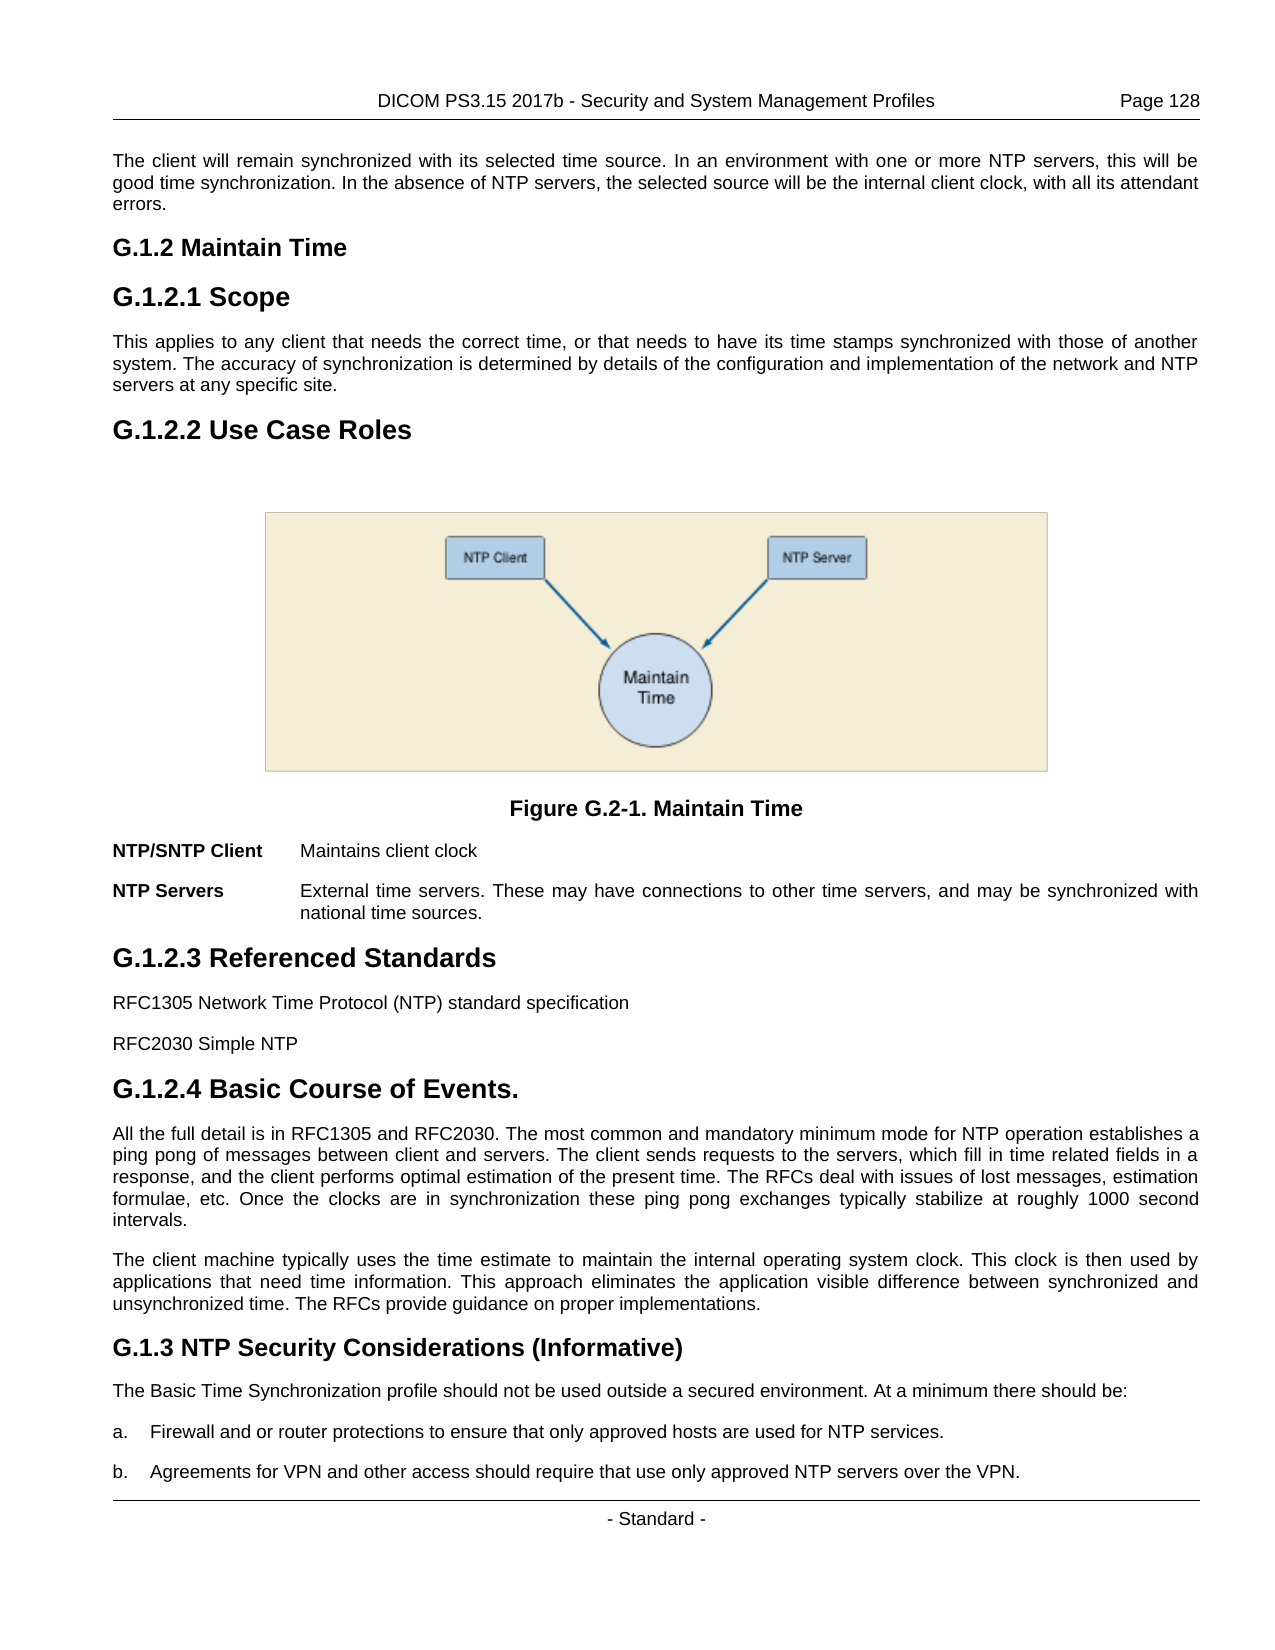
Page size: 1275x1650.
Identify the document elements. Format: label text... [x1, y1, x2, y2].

text G.1.3 NTP Security Considerations (Informative) [112, 1333, 1200, 1361]
text Figure G.2-1. Maintain Time [112, 795, 1200, 821]
picture [264, 511, 1049, 773]
text NTP Servers External time servers. These may have connections to other time servers, and may be synchronized with national time sources. [112, 880, 1200, 923]
list Agreements for VPN and other access should require that use only approved NTP servers over the VPN. [112, 1461, 1200, 1482]
list Firewall and or router protections to ensure that only approved hosts are used for NTP services. [112, 1420, 1200, 1442]
text G.1.2.3 Referenced Standards [112, 942, 1200, 973]
text G.1.2.2 Use Case Roles [112, 414, 1200, 446]
text The client machine typically uses the time estimate to maintain the internal operating system clock. This clock is then used by applications that need time information. This approach eliminates the application visible difference between synchronized and unsynchronized time. The RFCs provide guidance on proper implementations. [112, 1249, 1200, 1314]
text NTP/SNTP Client Maintains client clock [112, 840, 1200, 861]
text All the full detail is in RFC1305 and RFC2030. The most common and mandatory minimum mode for NTP operation establishes a ping pong of messages between client and servers. The client sends requests to the servers, which fill in time related fields in a response, and the client performs optimal estimation of the present time. The RFCs deal with issues of lost messages, estimation formulae, etc. Once the clocks are in synchronization these ping pong exchanges typically stabilize at roughly 1000 second intervals. [112, 1123, 1200, 1230]
text G.1.2.4 Basic Course of Events. [112, 1073, 1200, 1104]
text The Basic Time Synchronization profile should not be used outside a secured environment. At a minimum there should be: [112, 1380, 1200, 1402]
text RFC1305 Network Time Protocol (NTP) standard specification [112, 992, 1200, 1013]
text G.1.2 Maintain Time [112, 233, 1200, 262]
text RFC2030 Simple NTP [112, 1032, 1200, 1054]
text This applies to any client that needs the correct time, or that needs to have its time stamps synchronized with those of another system. The accuracy of synchronization is determined by details of the configuration and implementation of the network and NTP servers at any specific site. [112, 331, 1200, 396]
text The client will remain synchronized with its selected time source. In an environment with one or more NTP servers, this will be good time synchronization. In the absence of NTP servers, the selected source will be the internal client clock, with all its attendant errors. [112, 150, 1200, 215]
text G.1.2.1 Scope [112, 281, 1200, 312]
